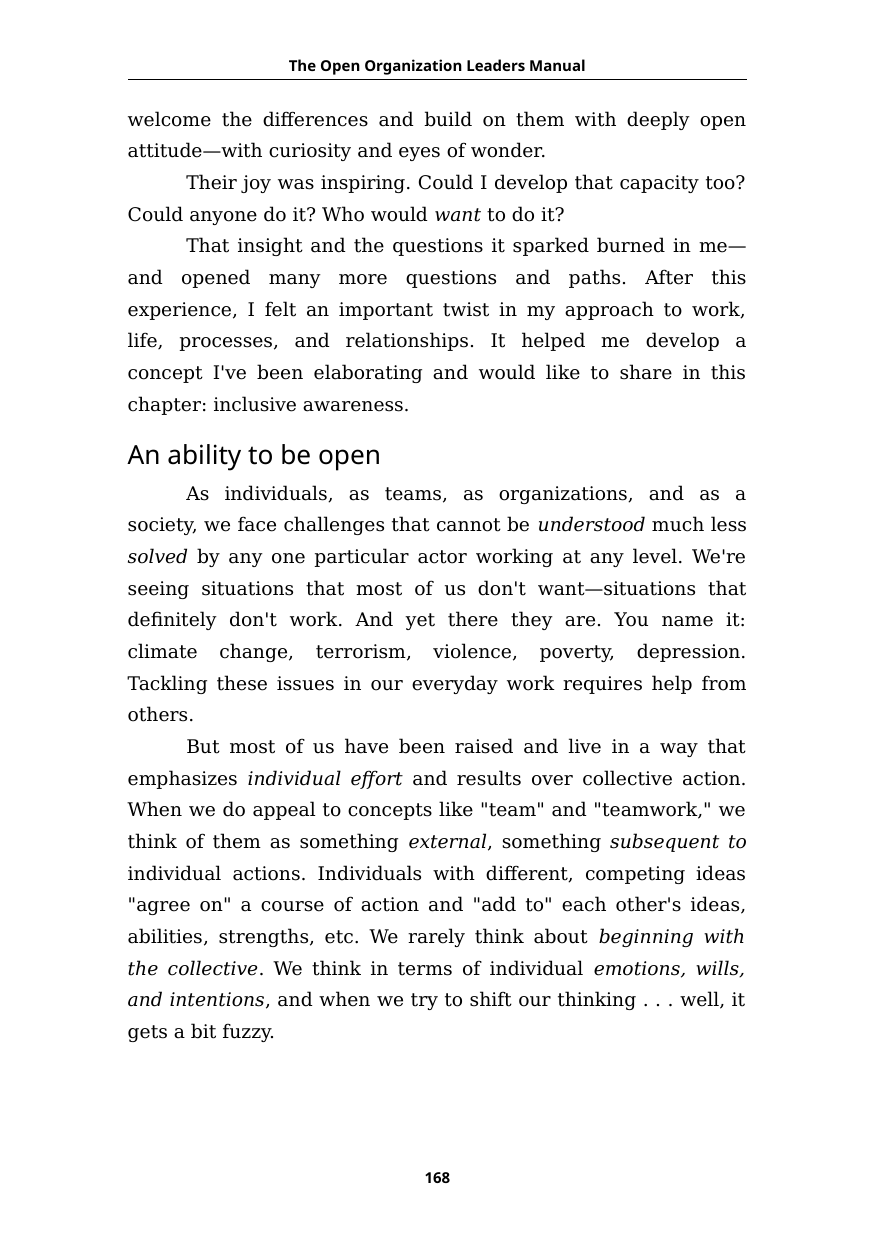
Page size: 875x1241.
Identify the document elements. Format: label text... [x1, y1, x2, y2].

text Their joy was inspiring. Could I develop that capacity too? Could anyone do it? Who would want to do it? [127, 172, 747, 226]
text But most of us have been raised and live in a way that emphasizes individual effort and results over collective action. When we do appeal to concepts like "team" and "teamwork," we think of them as something external, something subsequent to individual actions. Individuals with different, competing ideas "agree on" a course of action and "add to" each other's ideas, abilities, strengths, etc. We rarely think about beginning with the collective. We think in terms of individual emotions, wills, and intentions, and when we try to shift our thinking . . . well, it gets a bit fuzzy. [127, 736, 747, 1043]
text As individuals, as teams, as organizations, and as a society, we face challenges that cannot be understood much less solved by any one particular actor working at any level. We're seeing situations that most of us don't want—situations that definitely don't work. And yet there they are. You name it: climate change, terrorism, violence, poverty, depression. Tackling these issues in our everyday work requires help from others. [127, 483, 747, 726]
subtitle An ability to be open [127, 440, 747, 470]
text welcome the differences and build on them with deeply open attitude—with curiosity and eyes of wonder. [127, 109, 747, 162]
text That insight and the questions it sparked burned in me—and opened many more questions and paths. After this experience, I felt an important twist in my approach to work, life, processes, and relationships. It helped me develop a concept I've been elaborating and would like to share in this chapter: inclusive awareness. [127, 235, 747, 416]
